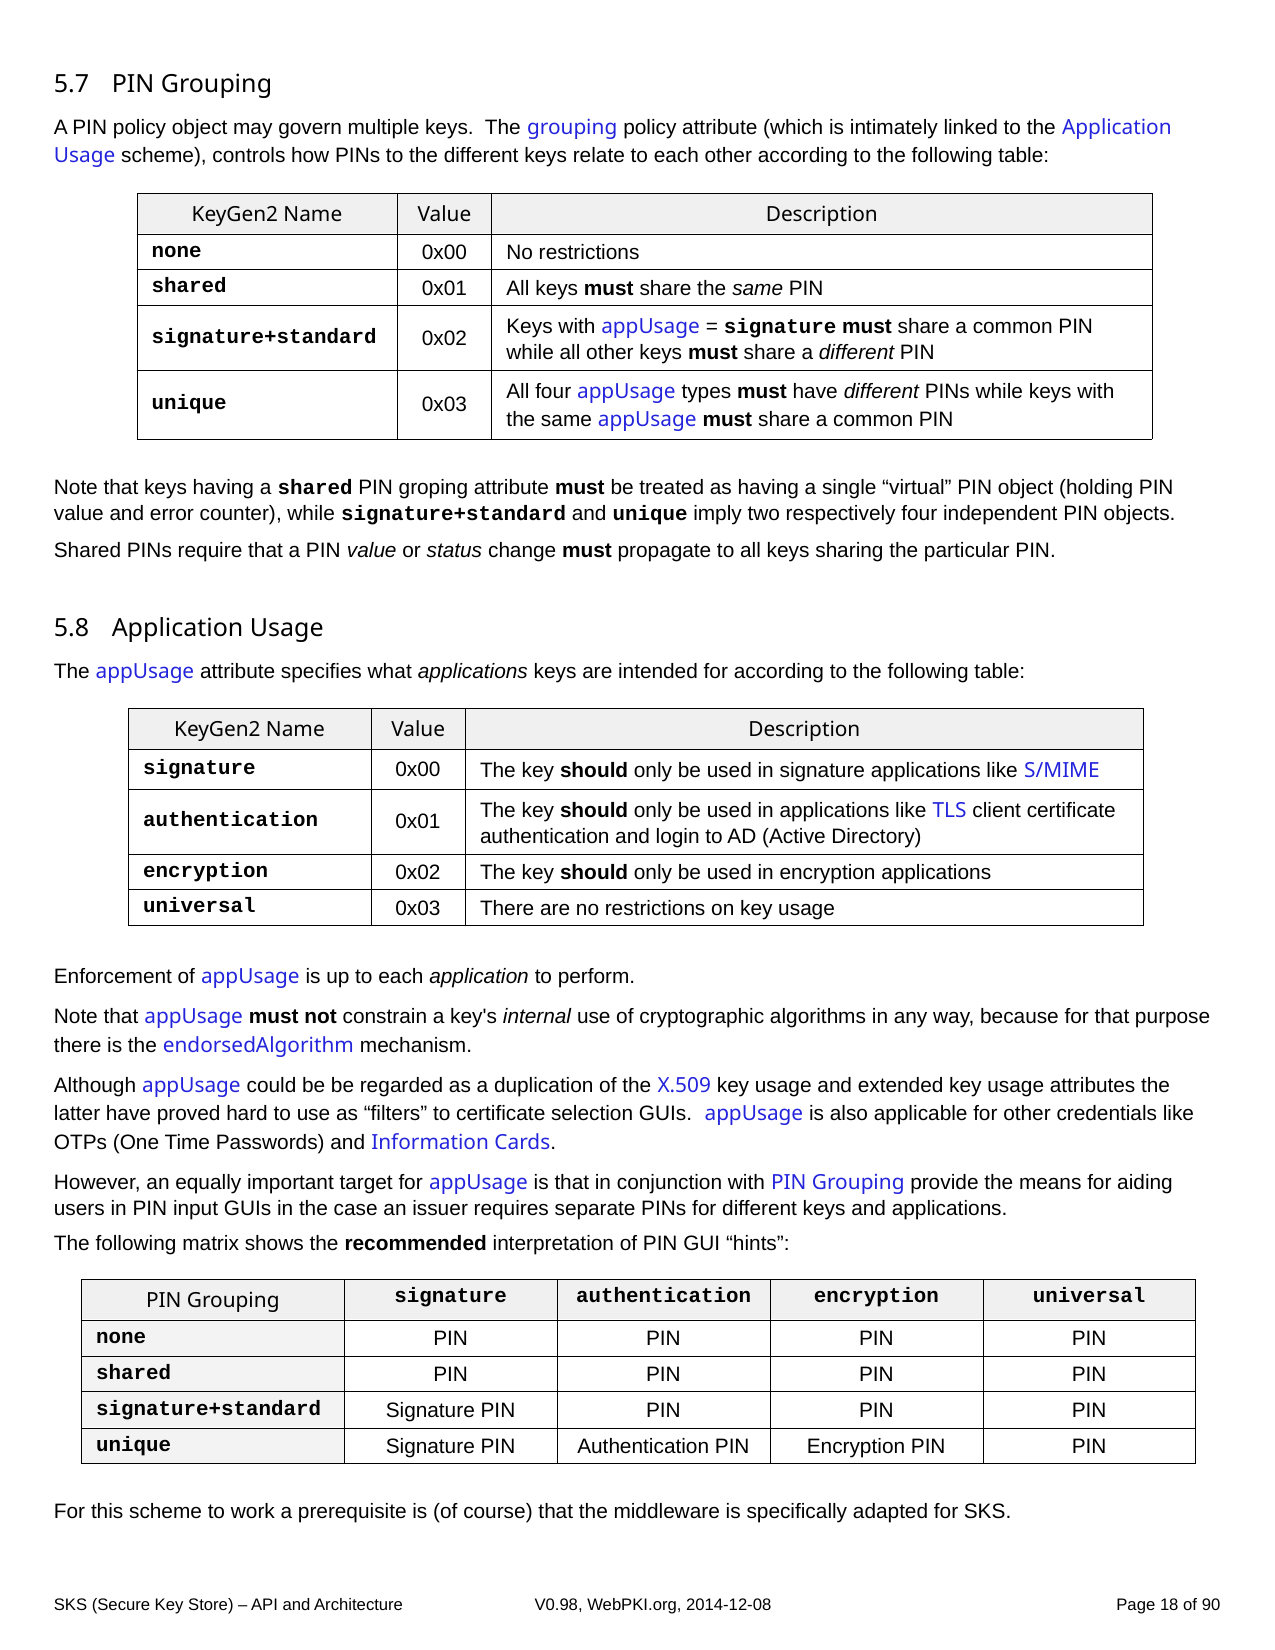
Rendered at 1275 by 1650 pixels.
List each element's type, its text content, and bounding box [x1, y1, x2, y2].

table_cell 0x01 [398, 270, 491, 305]
table_cell PIN [558, 1392, 770, 1427]
table_header Description [492, 194, 1152, 233]
table_cell PIN [984, 1321, 1195, 1356]
subtitle Application Usage [54, 609, 1221, 643]
table_cell Authentication PIN [558, 1429, 770, 1463]
table_header KeyGen2 Name [129, 709, 371, 749]
text The appUsage attribute specifies what applications keys are intended for according to the following table: [54, 656, 1221, 708]
table_cell All keys must share the same PIN [492, 270, 1152, 305]
table_cell none [138, 235, 397, 269]
table_cell Encryption PIN [771, 1429, 983, 1463]
table_cell 0x00 [372, 750, 465, 789]
table_header signature [345, 1280, 557, 1319]
table_cell Signature PIN [345, 1392, 557, 1427]
table_cell PIN [984, 1357, 1195, 1391]
table_header encryption [771, 1280, 983, 1319]
table_cell 0x00 [398, 235, 491, 269]
table_header Value [372, 709, 465, 749]
text Note that keys having a shared PIN groping attribute must be treated as having a single “virtual” PIN object (holding PIN value and error counter), while signature+standard and unique imply two respectively four independent PIN objects. [54, 474, 1221, 526]
table_header KeyGen2 Name [138, 194, 397, 233]
table_header PIN Grouping [82, 1280, 344, 1319]
table_cell universal [129, 890, 371, 925]
table_cell signature [129, 750, 371, 789]
table_header Description [466, 709, 1143, 749]
subtitle PIN Grouping [54, 66, 1221, 100]
table_cell unique [138, 371, 397, 439]
table_cell unique [82, 1429, 344, 1463]
table_cell PIN [345, 1357, 557, 1391]
table_cell All four appUsage types must have different PINs while keys with the same appUsage must share a common PIN [492, 371, 1152, 439]
table_cell The key should only be used in signature applications like S/MIME [466, 750, 1143, 789]
table_cell The key should only be used in applications like TLS client certificate authentication and login to AD (Active Directory) [466, 790, 1143, 853]
table_cell shared [82, 1357, 344, 1391]
text However, an equally important target for appUsage is that in conjunction with PIN Grouping provide the means for aiding users in PIN input GUIs in the case an issuer requires separate PINs for different keys and applications. [54, 1167, 1221, 1219]
text A PIN policy object may govern multiple keys. The grouping policy attribute (which is intimately linked to the Application Usage scheme), controls how PINs to the different keys relate to each other according to the following table: [54, 112, 1221, 193]
table_cell signature+standard [138, 306, 397, 370]
text The following matrix shows the recommended interpretation of PIN GUI “hints”: [54, 1231, 1221, 1255]
table_header Value [398, 194, 491, 233]
table_header universal [984, 1280, 1195, 1319]
text For this scheme to work a prerequisite is (of course) that the middleware is specifically adapted for SKS. [54, 1499, 1221, 1523]
table_header authentication [558, 1280, 770, 1319]
table_cell PIN [558, 1357, 770, 1391]
table_cell There are no restrictions on key usage [466, 890, 1143, 925]
table_cell signature+standard [82, 1392, 344, 1427]
text Shared PINs require that a PIN value or status change must propagate to all keys sharing the particular PIN. [54, 538, 1221, 562]
table_cell PIN [771, 1357, 983, 1391]
table_cell PIN [558, 1321, 770, 1356]
table_cell PIN [984, 1429, 1195, 1463]
table_cell PIN [771, 1321, 983, 1356]
table_cell PIN [984, 1392, 1195, 1427]
table_cell encryption [129, 855, 371, 889]
table_cell The key should only be used in encryption applications [466, 855, 1143, 889]
table_cell PIN [771, 1392, 983, 1427]
table_cell Signature PIN [345, 1429, 557, 1463]
table_cell 0x01 [372, 790, 465, 853]
table_cell authentication [129, 790, 371, 853]
table_cell shared [138, 270, 397, 305]
table_cell No restrictions [492, 235, 1152, 269]
table_cell 0x03 [398, 371, 491, 439]
table_cell PIN [345, 1321, 557, 1356]
table_cell 0x02 [398, 306, 491, 370]
table_cell Keys with appUsage = signature must share a common PIN while all other keys must share a different PIN [492, 306, 1152, 370]
table_cell 0x03 [372, 890, 465, 925]
text Enforcement of appUsage is up to each application to perform. [54, 961, 1221, 989]
table_cell 0x02 [372, 855, 465, 889]
text Note that appUsage must not constrain a key's internal use of cryptographic algorithms in any way, because for that purpose there is the endorsedAlgorithm mechanism. [54, 1001, 1221, 1058]
table_cell none [82, 1321, 344, 1356]
text Although appUsage could be be regarded as a duplication of the X.509 key usage and extended key usage attributes the latter have proved hard to use as “filters” to certificate selection GUIs. appUsage is also applicable for other credentials like OTPs (One Time Passwords) and Information Cards. [54, 1070, 1221, 1155]
